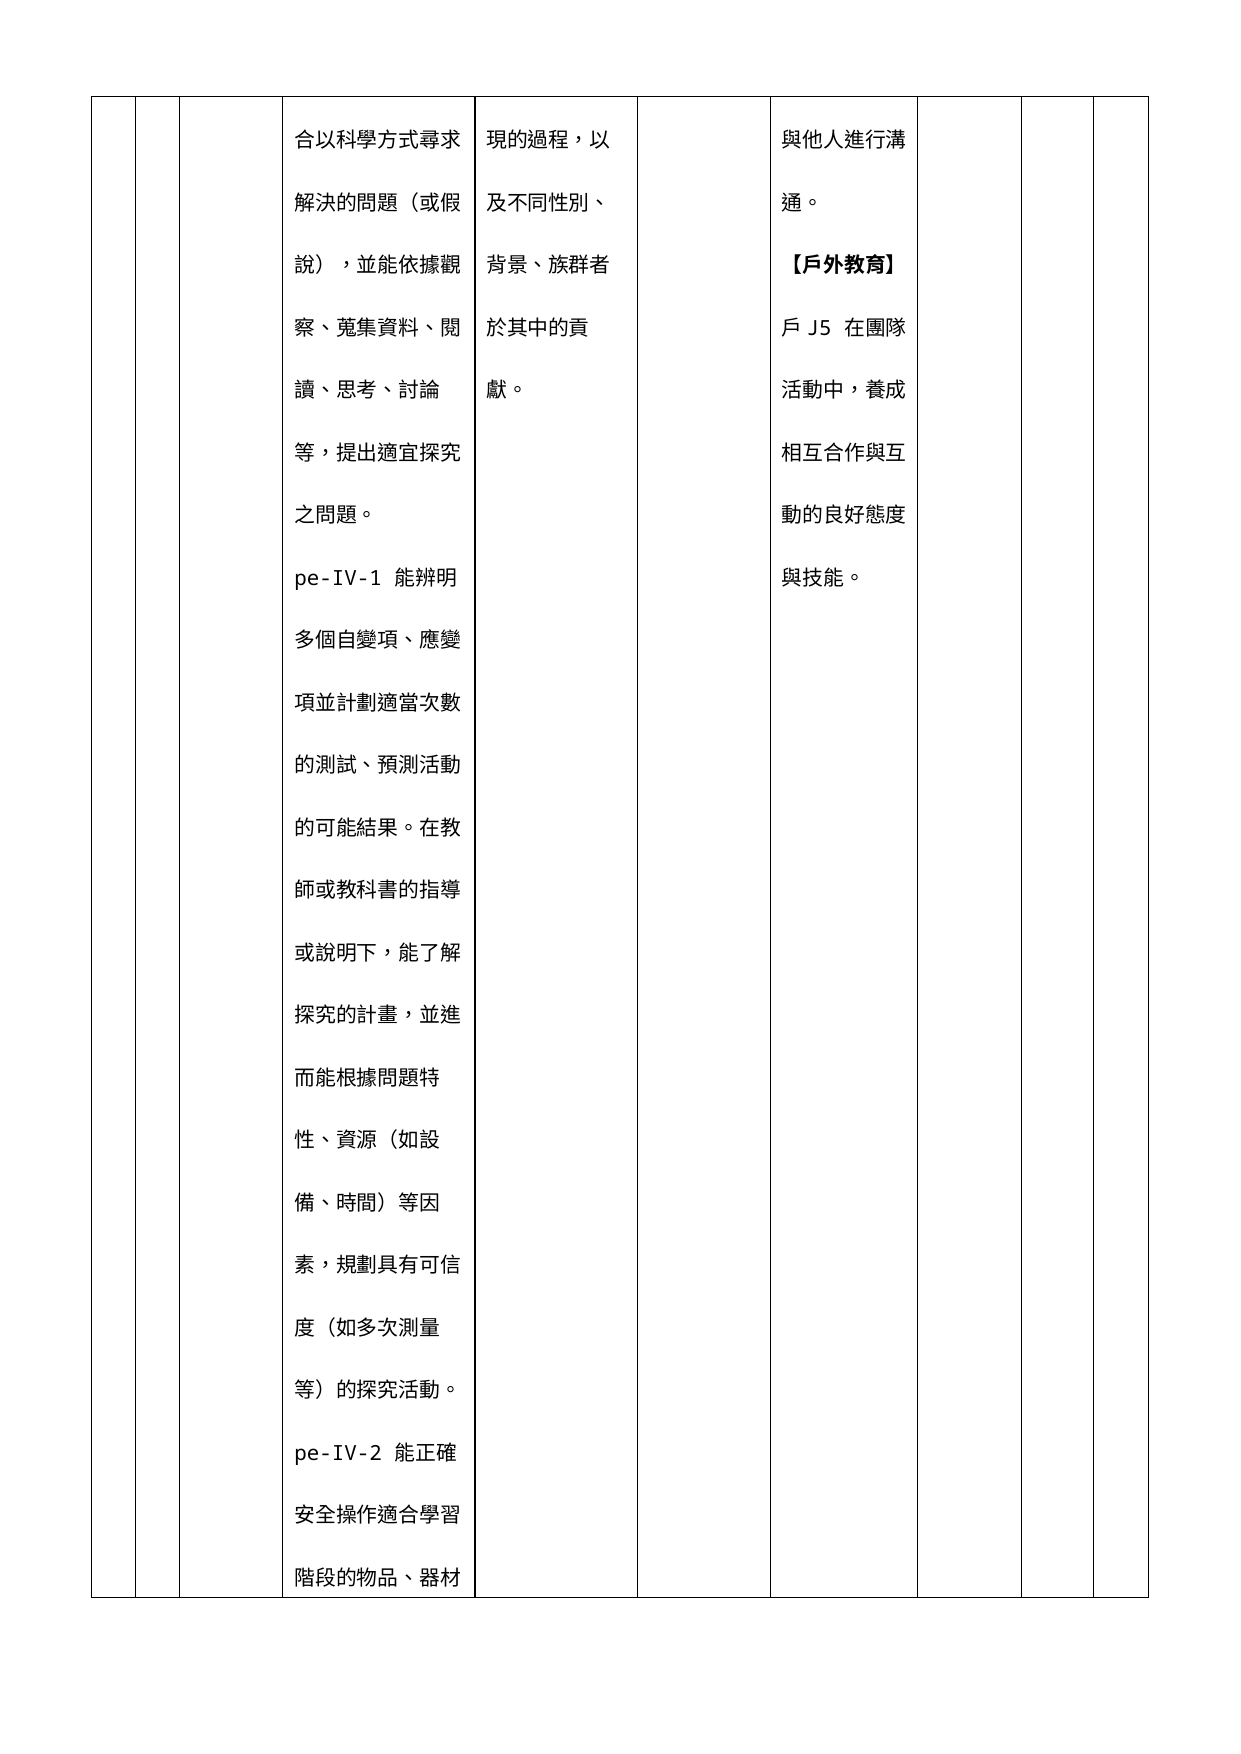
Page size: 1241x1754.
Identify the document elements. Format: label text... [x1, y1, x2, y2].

table_cell [180, 97, 282, 1597]
table_cell [136, 97, 179, 1597]
table_cell [1094, 97, 1148, 1597]
table_cell 合以科學方式尋求解決的問題（或假說），並能依據觀察、蒐集資料、閱讀、思考、討論等，提出適宜探究之問題。 pe-IV-1 能辨明多個自變項、應變項並計劃適當次數的測試、預測活動的可能結果。在教師或教科書的指導或說明下，能了解探究的計畫，並進而能根據問題特性、資源（如設備、時間）等因素，規劃具有可信度（如多次測量等）的探究活動。 pe-IV-2 能正確安全操作適合學習階段的物品、器材 [283, 97, 474, 1597]
table_cell [638, 97, 770, 1597]
table_cell 與他人進行溝通。 【戶外教育】 戶J5 在團隊活動中，養成相互合作與互動的良好態度與技能。 [771, 97, 917, 1597]
table_cell [92, 97, 135, 1597]
table_cell [918, 97, 1021, 1597]
table_cell 現的過程，以及不同性別、背景、族群者於其中的貢獻。 [476, 97, 637, 1597]
table_cell [1022, 97, 1093, 1597]
